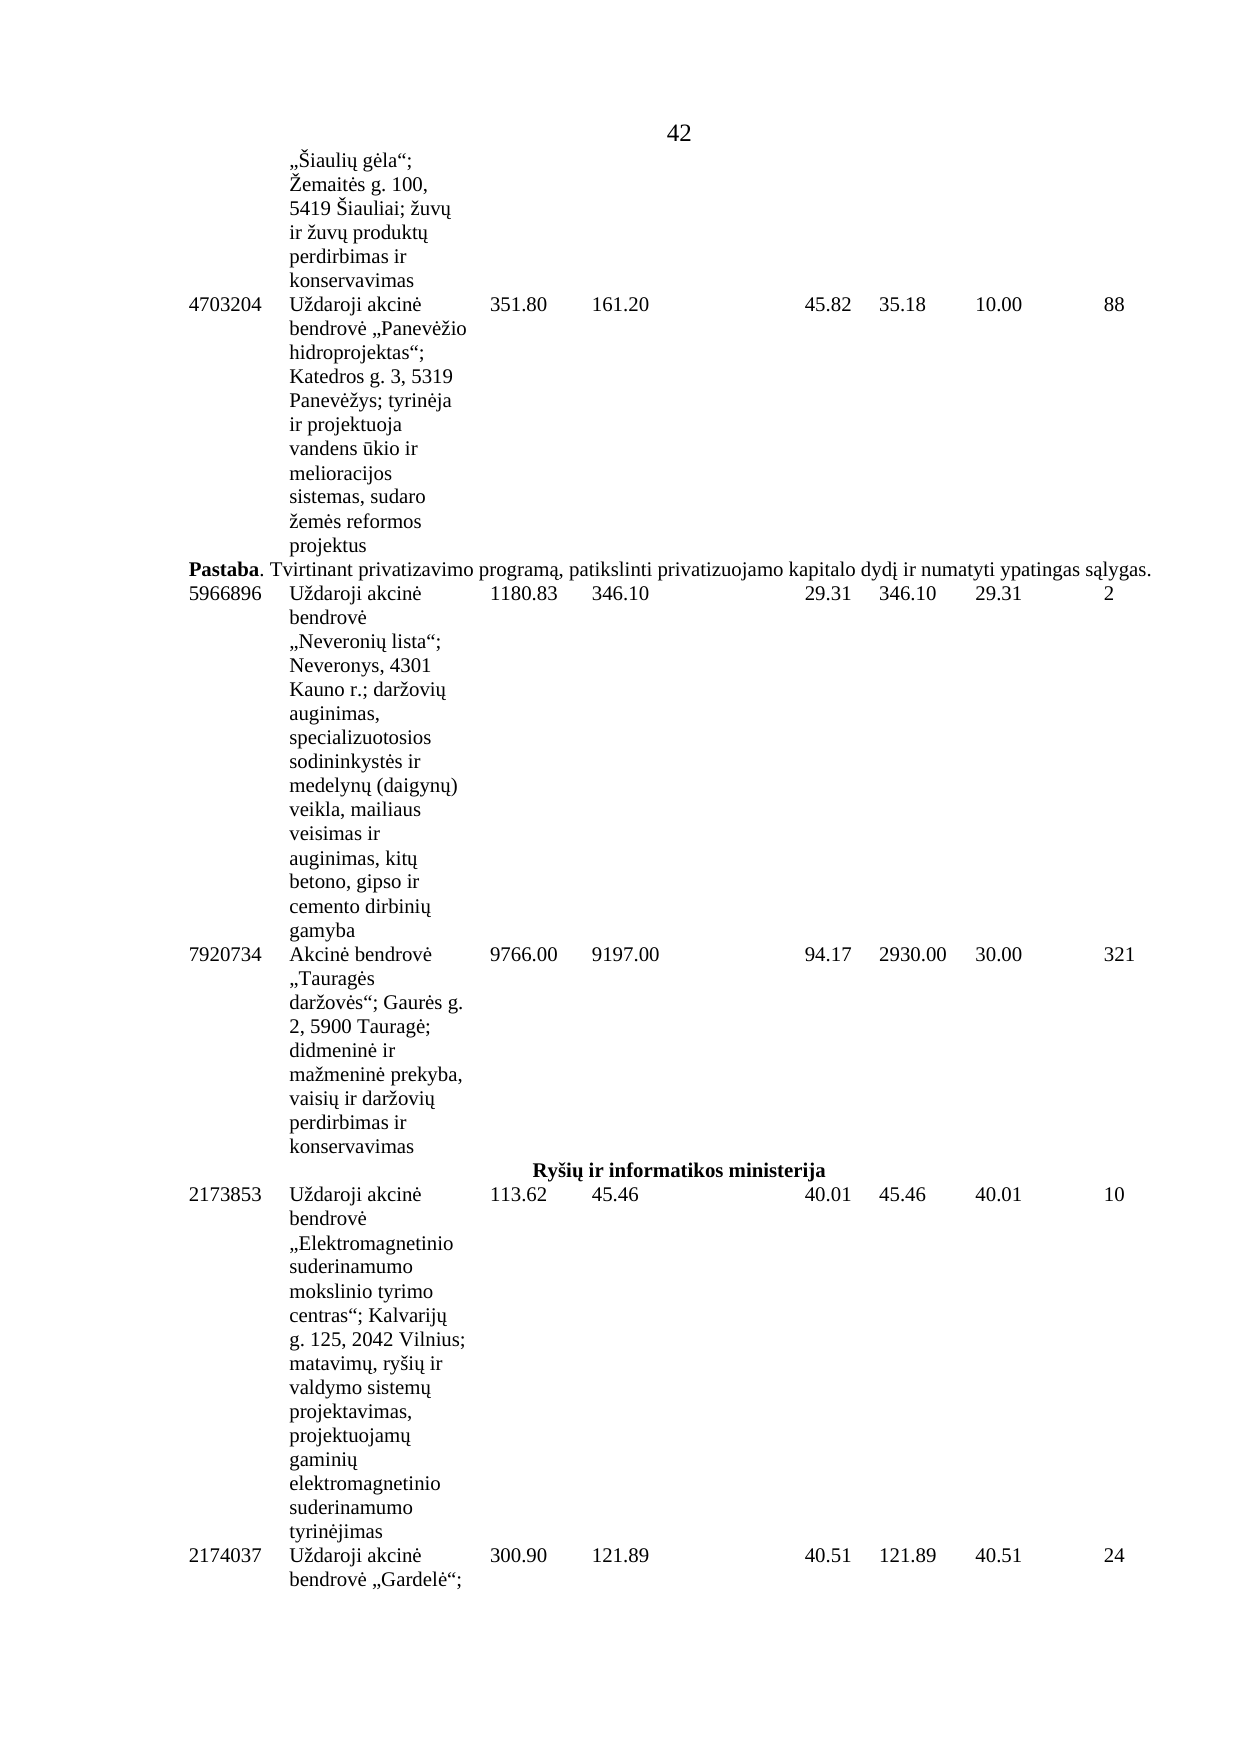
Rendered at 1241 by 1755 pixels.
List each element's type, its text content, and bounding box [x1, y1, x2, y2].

table_cell 121.89 [868, 1543, 964, 1591]
table_cell 7920734 [177, 942, 278, 1158]
table_cell 346.10 [580, 581, 793, 942]
table_cell 29.31 [964, 581, 1092, 942]
table_cell 2930.00 [868, 942, 964, 1158]
table_cell 45.46 [580, 1182, 793, 1543]
table_cell 10.00 [964, 292, 1092, 557]
table_cell 94.17 [793, 942, 868, 1158]
table_cell 45.82 [793, 292, 868, 557]
table_cell 88 [1093, 292, 1181, 557]
table_cell 35.18 [868, 292, 964, 557]
table_cell [964, 148, 1092, 292]
table_cell 29.31 [793, 581, 868, 942]
table_cell 24 [1093, 1543, 1181, 1591]
table_cell „Šiaulių gėla“; Žemaitės g. 100, 5419 Šiauliai; žuvų ir žuvų produktų perdirbimas ir konservavimas [278, 148, 478, 292]
table_cell [868, 148, 964, 292]
table_cell 351.80 [479, 292, 580, 557]
table_cell 161.20 [580, 292, 793, 557]
table_cell 4703204 [177, 292, 278, 557]
table_cell 30.00 [964, 942, 1092, 1158]
table_cell [793, 148, 868, 292]
table_cell 113.62 [479, 1182, 580, 1543]
table_cell [580, 148, 793, 292]
table_cell 1180.83 [479, 581, 580, 942]
table_cell Uždaroji akcinė bendrovė „Elektromagnetinio suderinamumo mokslinio tyrimo centras“; Kalvarijų g. 125, 2042 Vilnius; matavimų, ryšių ir valdymo sistemų projektavimas, projektuojamų gaminių elektromagnetinio suderinamumo tyrinėjimas [278, 1182, 478, 1543]
table_cell 10 [1093, 1182, 1181, 1543]
table_cell 2 [1093, 581, 1181, 942]
table_cell Akcinė bendrovė „Tauragės daržovės“; Gaurės g. 2, 5900 Tauragė; didmeninė ir mažmeninė prekyba, vaisių ir daržovių perdirbimas ir konservavimas [278, 942, 478, 1158]
table_cell 40.51 [793, 1543, 868, 1591]
table_cell Uždaroji akcinė bendrovė „Neveronių lista“; Neveronys, 4301 Kauno r.; daržovių auginimas, specializuotosios sodininkystės ir medelynų (daigynų) veikla, mailiaus veisimas ir auginimas, kitų betono, gipso ir cemento dirbinių gamyba [278, 581, 478, 942]
table_cell [1093, 148, 1181, 292]
table_cell 40.01 [793, 1182, 868, 1543]
table_cell 321 [1093, 942, 1181, 1158]
table_cell 45.46 [868, 1182, 964, 1543]
table_cell 2174037 [177, 1543, 278, 1591]
table_cell [479, 148, 580, 292]
table_cell 121.89 [580, 1543, 793, 1591]
table_cell Ryšių ir informatikos ministerija [177, 1158, 1181, 1182]
table_cell Uždaroji akcinė bendrovė „Gardelė“; [278, 1543, 478, 1591]
table_cell 9766.00 [479, 942, 580, 1158]
table_cell 300.90 [479, 1543, 580, 1591]
table_cell 40.51 [964, 1543, 1092, 1591]
table_cell Uždaroji akcinė bendrovė „Panevėžio hidroprojektas“; Katedros g. 3, 5319 Panevėžys; tyrinėja ir projektuoja vandens ūkio ir melioracijos sistemas, sudaro žemės reformos projektus [278, 292, 478, 557]
table_cell 40.01 [964, 1182, 1092, 1543]
table_cell Pastaba. Tvirtinant privatizavimo programą, patikslinti privatizuojamo kapitalo dydį ir numatyti ypatingas sąlygas. [177, 557, 1181, 581]
table_cell 346.10 [868, 581, 964, 942]
table_cell [177, 148, 278, 292]
table_cell 9197.00 [580, 942, 793, 1158]
table_cell 2173853 [177, 1182, 278, 1543]
table_cell 5966896 [177, 581, 278, 942]
